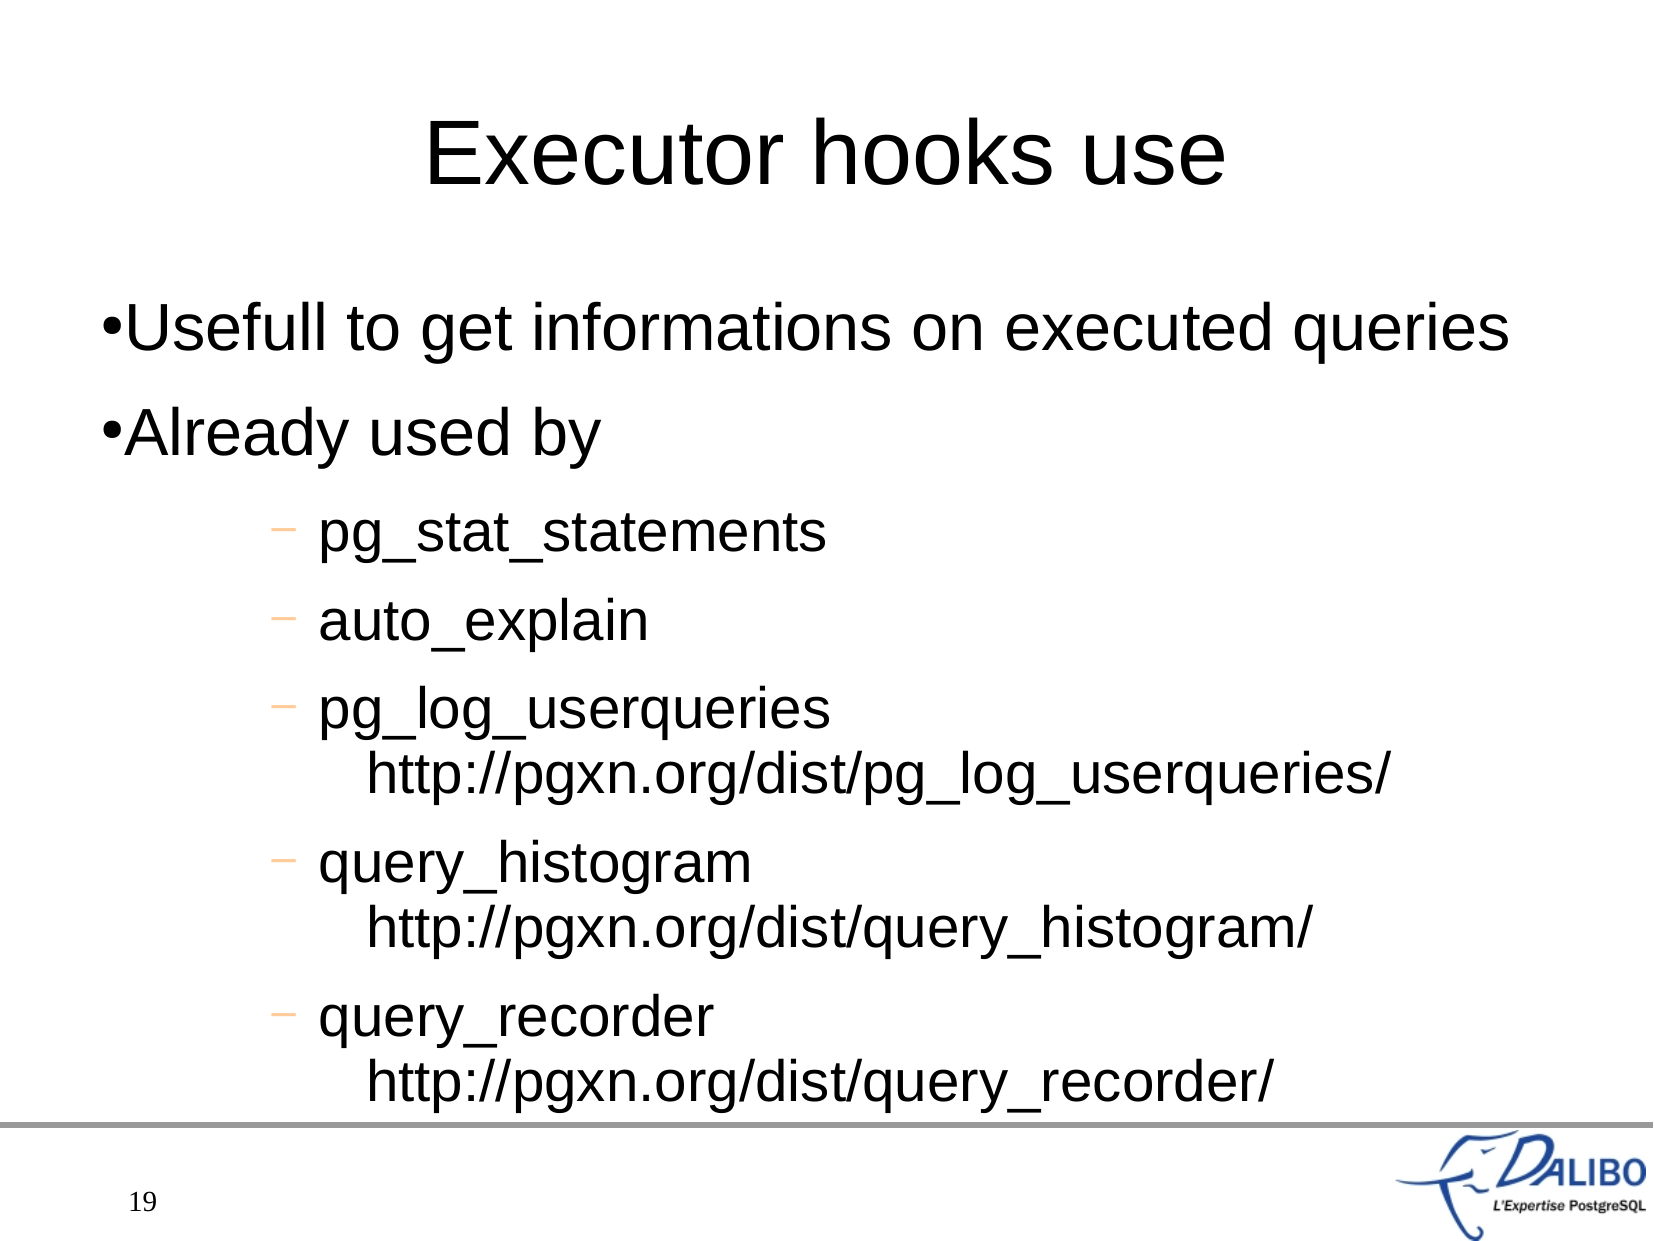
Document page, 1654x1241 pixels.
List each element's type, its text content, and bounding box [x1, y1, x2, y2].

picture [1395, 1130, 1646, 1241]
title Executor hooks use [82, 49, 1571, 257]
list Usefull to get informations on executed queries Already used by pg_stat_statements auto_explain pg_log_userqueries http://pgxn.org/dist/pg_log_userqueries/ query_histogram http://pgxn.org/dist/query_histogram/ query_recorder http://pgxn.org/dist/query_recorder/ [82, 290, 1571, 1114]
